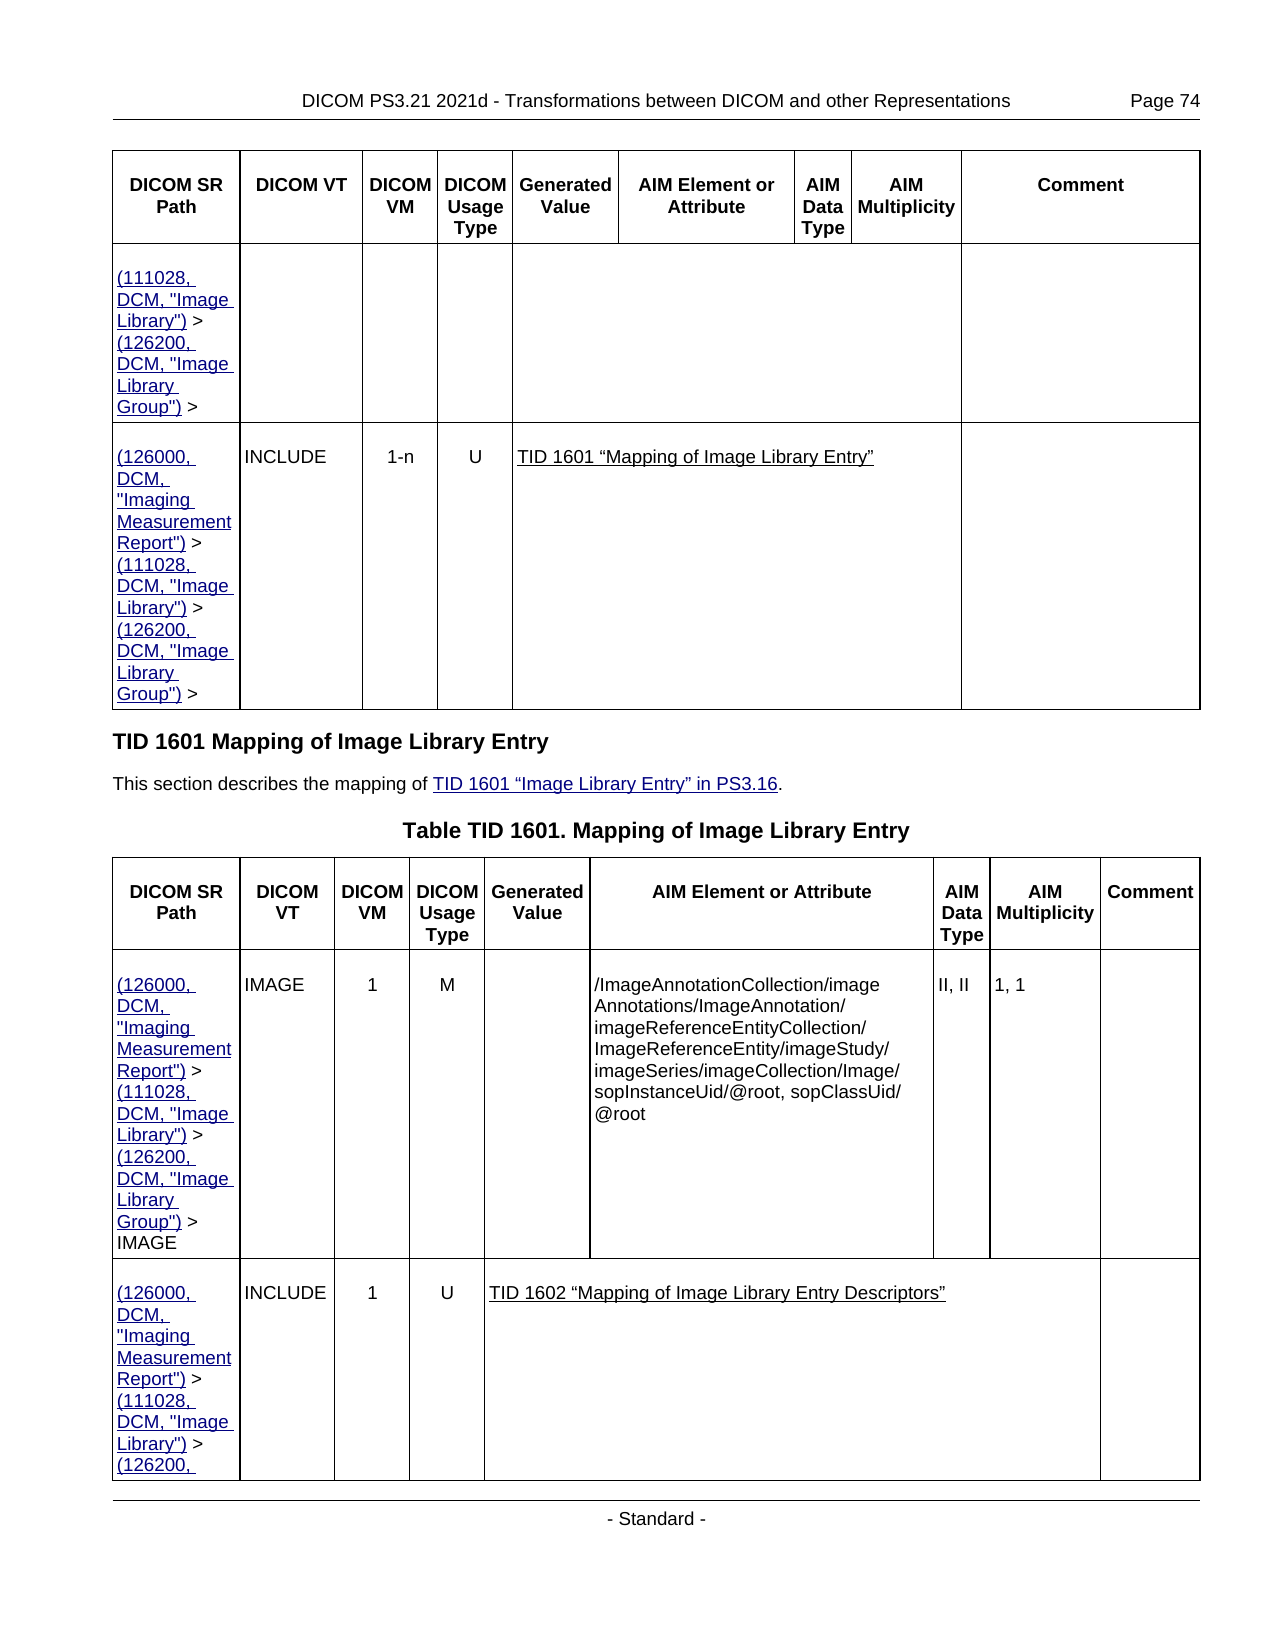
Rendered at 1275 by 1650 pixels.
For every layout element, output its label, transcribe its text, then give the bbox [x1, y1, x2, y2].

table_cell [363, 244, 437, 422]
table_cell 1-n [363, 423, 437, 709]
table_cell (111028, DCM, "Image Library") > (126200, DCM, "Image Library Group") > [113, 244, 239, 422]
table_header AIM Element or Attribute [591, 858, 933, 949]
table_cell 1 [335, 1259, 409, 1480]
table_header AIM Multiplicity [852, 151, 961, 243]
table_cell /Image​Annotation​Collection/​image​Annotations/​Image​Annotation/​imageReferenceEntityCollection/​ImageReferenceEntity/​imageStudy/​imageSeries/​image​Collection/​Image/​sopInstanceUid/​@root​, sopClassUid/​@root​ [591, 950, 933, 1258]
table_cell M [410, 950, 484, 1258]
table_cell II, II [934, 950, 989, 1258]
text TID 1601 Mapping of Image Library Entry [112, 728, 1200, 754]
table_cell IMAGE [241, 950, 334, 1258]
table_cell 1, 1 [991, 950, 1100, 1258]
table_cell TID 1601 “Mapping of Image Library Entry” [513, 423, 961, 709]
table_header DICOM VM [335, 858, 409, 949]
table_header DICOM VM [363, 151, 437, 243]
table_cell [962, 423, 1199, 709]
table_header DICOM VT [241, 858, 334, 949]
table_cell [513, 244, 961, 422]
table_cell [962, 244, 1199, 422]
table_cell [241, 244, 362, 422]
text This section describes the mapping of TID 1601 “Image Library Entry” in PS3.16. [112, 773, 1200, 795]
table_cell U [438, 423, 512, 709]
table_header AIM Data Type [795, 151, 851, 243]
table_header AIM Element or Attribute [619, 151, 794, 243]
table_header AIM Data Type [934, 858, 989, 949]
table_header DICOM SR Path [113, 151, 239, 243]
table_cell [485, 950, 589, 1258]
table_header Comment [1101, 858, 1199, 949]
table_cell INCLUDE [241, 423, 362, 709]
table_cell (126000, DCM, "Imaging Measurement Report") > (111028, DCM, "Image Library") > (126200, DCM, "Image Library Group") > [113, 423, 239, 709]
table_header Comment [962, 151, 1199, 243]
table_cell INCLUDE [241, 1259, 334, 1480]
table_header DICOM SR Path [113, 858, 239, 949]
text Table TID 1601. Mapping of Image Library Entry [112, 817, 1200, 843]
table_header Generated Value [513, 151, 618, 243]
table_cell [1101, 950, 1199, 1258]
table_cell [1101, 1259, 1199, 1480]
table_header DICOM Usage Type [438, 151, 512, 243]
table_cell (126000, DCM, "Imaging Measurement Report") > (111028, DCM, "Image Library") > (126200, [113, 1259, 239, 1480]
table_cell TID 1602 “Mapping of Image Library Entry Descriptors” [485, 1259, 1100, 1480]
table_header Generated Value [485, 858, 589, 949]
table_header DICOM Usage Type [410, 858, 484, 949]
table_cell (126000, DCM, "Imaging Measurement Report") > (111028, DCM, "Image Library") > (126200, DCM, "Image Library Group") > IMAGE [113, 950, 239, 1258]
table_header AIM Multiplicity [991, 858, 1100, 949]
table_cell [438, 244, 512, 422]
table_cell U [410, 1259, 484, 1480]
table_header DICOM VT [241, 151, 362, 243]
table_cell 1 [335, 950, 409, 1258]
